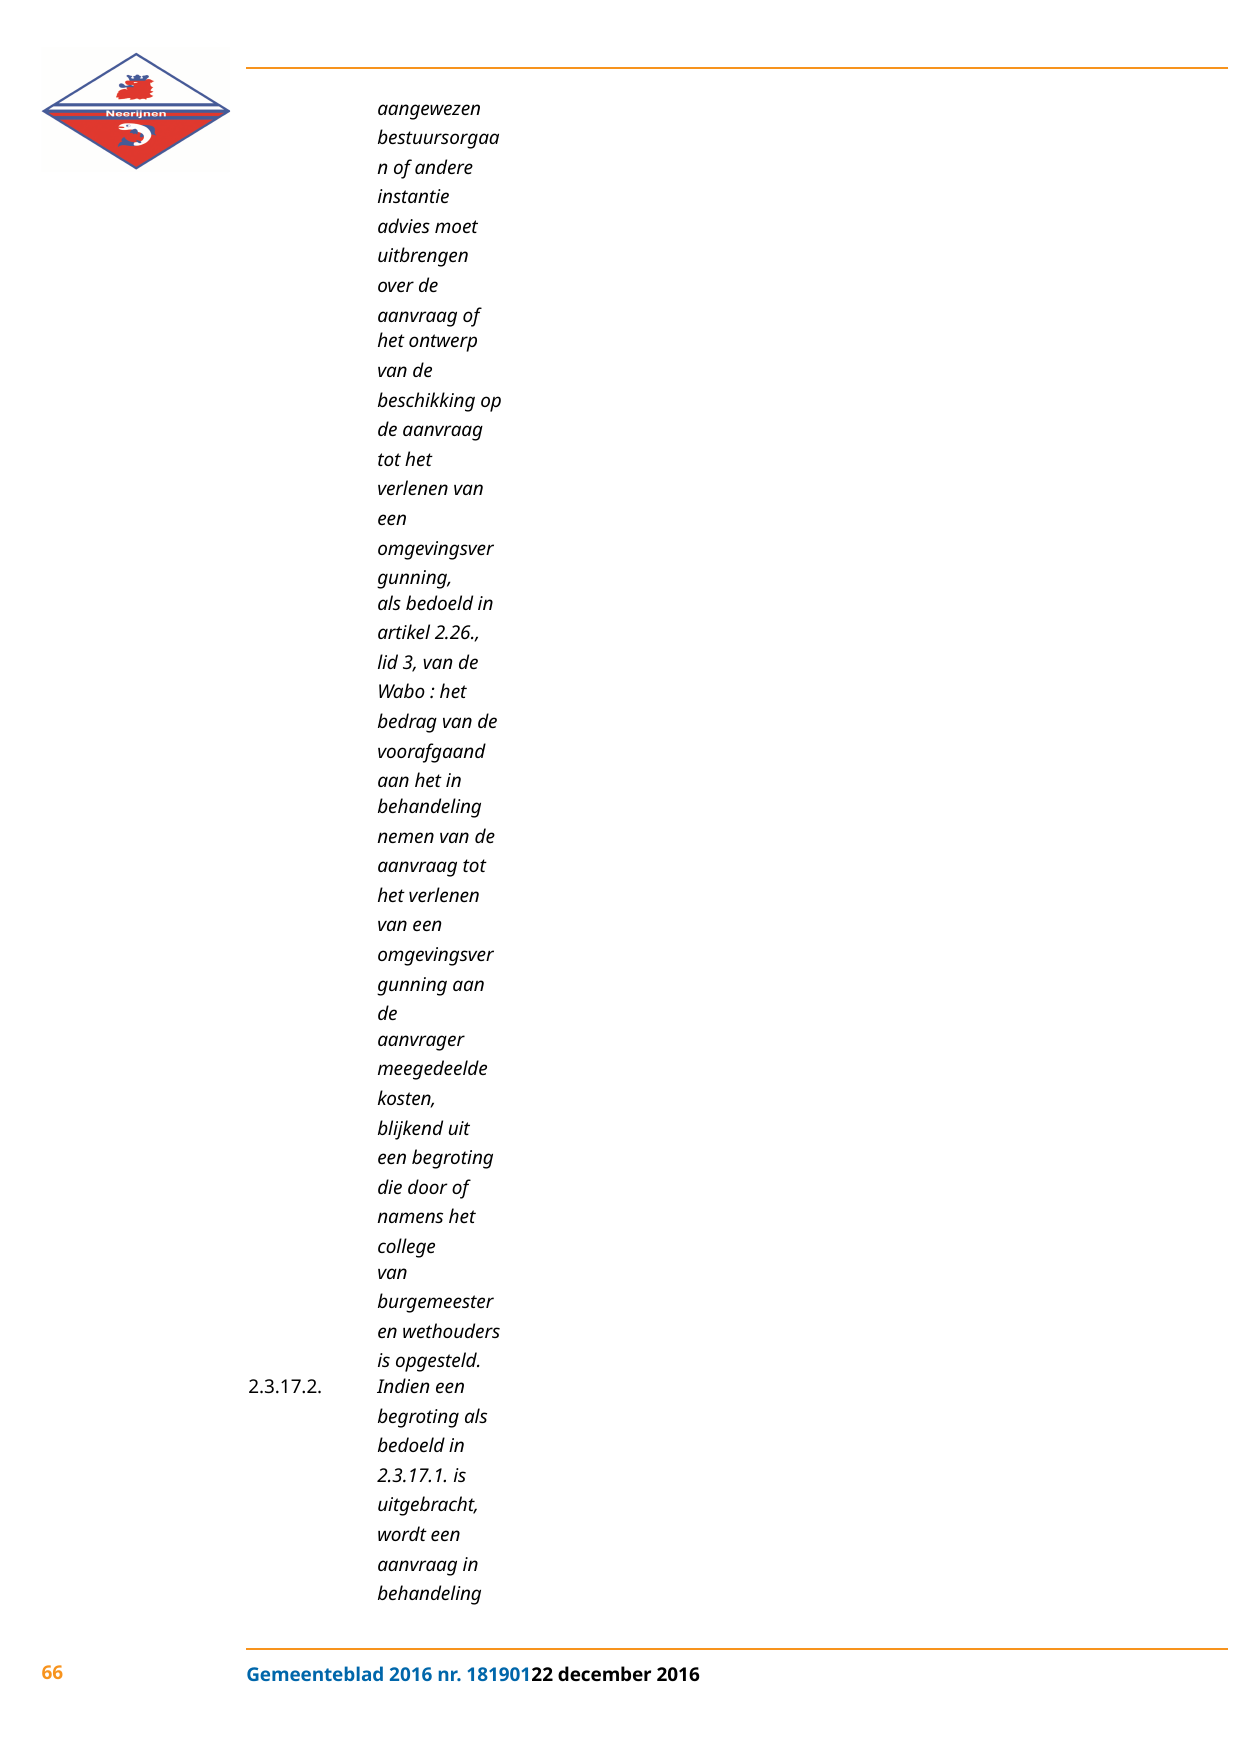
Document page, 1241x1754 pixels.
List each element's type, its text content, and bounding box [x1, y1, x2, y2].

table_cell [894, 1026, 1022, 1259]
table_cell [506, 590, 635, 793]
table_cell van burgemeester en wethouders is opgesteld. [377, 1259, 506, 1373]
table_cell [894, 590, 1022, 793]
table_cell het ontwerp van de beschikking op de aanvraag tot het verlenen van een omgevingsvergunning, [377, 328, 506, 590]
table_cell [1023, 1026, 1152, 1259]
table_cell [506, 1259, 635, 1373]
table_cell [1023, 328, 1152, 590]
table_cell als bedoeld in artikel 2.26., lid 3, van de Wabo : het bedrag van de voorafgaand aan het in [377, 590, 506, 793]
table_cell [764, 95, 893, 328]
table_cell [506, 1373, 635, 1606]
table_cell [1023, 793, 1152, 1026]
table_cell [764, 1259, 893, 1373]
table_cell 2.3.17.2. [248, 1373, 377, 1606]
table_cell [248, 95, 377, 328]
table_cell [1023, 1373, 1152, 1606]
table_cell [1023, 590, 1152, 793]
table_cell [764, 590, 893, 793]
table_cell [635, 1259, 764, 1373]
table_cell [764, 328, 893, 590]
table_cell [506, 1026, 635, 1259]
picture [41, 47, 231, 172]
table_cell [764, 1373, 893, 1606]
table_cell [248, 793, 377, 1026]
table_cell [248, 1026, 377, 1259]
table_cell [248, 328, 377, 590]
table_cell [635, 1373, 764, 1606]
table_cell behandeling nemen van de aanvraag tot het verlenen van een omgevingsvergunning aan de [377, 793, 506, 1026]
table_cell [894, 1373, 1022, 1606]
table_cell aangewezen bestuursorgaan of andere instantie advies moet uitbrengen over de aanvraag of [377, 95, 506, 328]
table_cell [1023, 95, 1152, 328]
table_cell aanvrager meegedeelde kosten, blijkend uit een begroting die door of namens het college [377, 1026, 506, 1259]
table_cell [894, 95, 1022, 328]
table_cell [248, 1259, 377, 1373]
table_cell [635, 328, 764, 590]
table_cell Indien een begroting als bedoeld in 2.3.17.1. is uitgebracht, wordt een aanvraag in behandeling [377, 1373, 506, 1606]
table_cell [764, 793, 893, 1026]
table_cell [248, 590, 377, 793]
table_cell [635, 793, 764, 1026]
table_cell [1023, 1259, 1152, 1373]
table_cell [506, 95, 635, 328]
table_cell [506, 328, 635, 590]
table_cell [894, 1259, 1022, 1373]
table_cell [635, 95, 764, 328]
table_cell [894, 328, 1022, 590]
table_cell [635, 590, 764, 793]
table_cell [894, 793, 1022, 1026]
table_cell [764, 1026, 893, 1259]
table_cell [635, 1026, 764, 1259]
table_cell [506, 793, 635, 1026]
